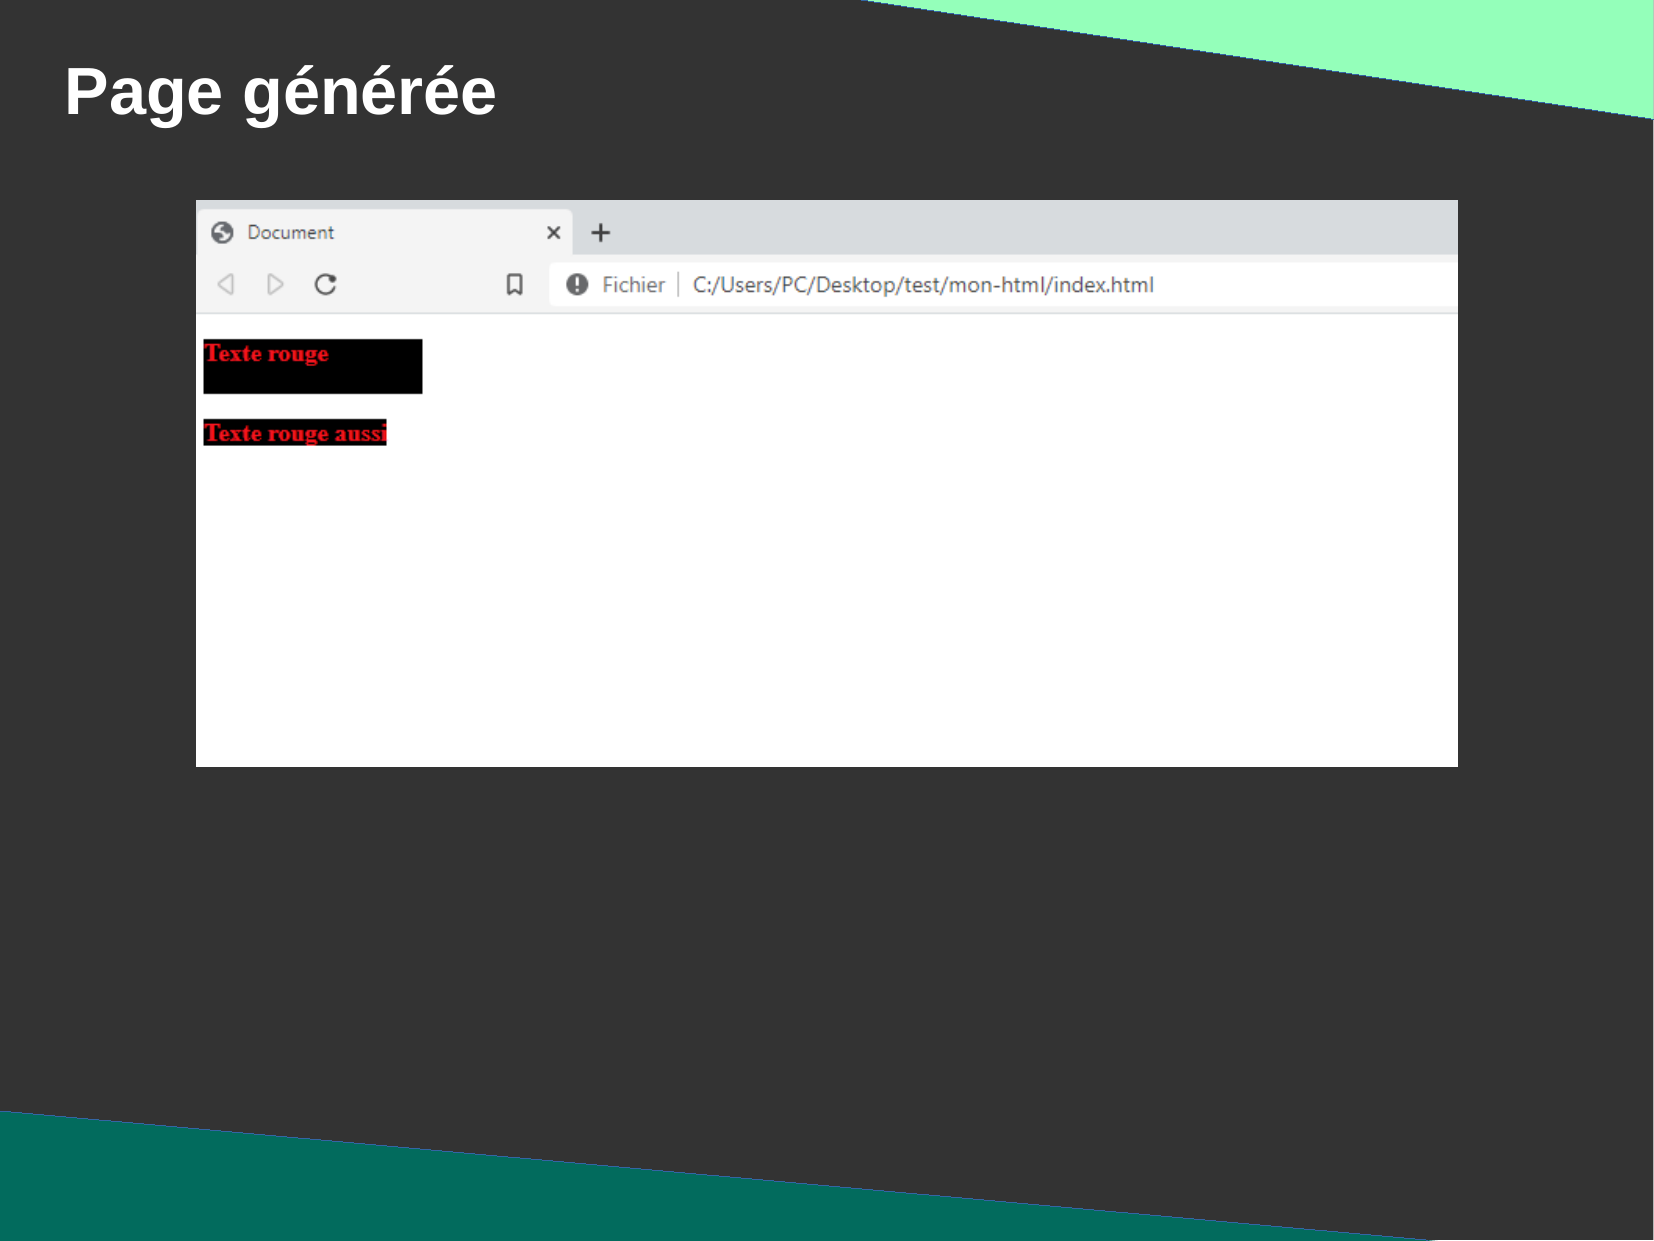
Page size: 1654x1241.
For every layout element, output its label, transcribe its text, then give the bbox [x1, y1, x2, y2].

text_box [861, 0, 1654, 120]
title Page générée [64, 54, 1553, 157]
picture [196, 200, 1458, 767]
